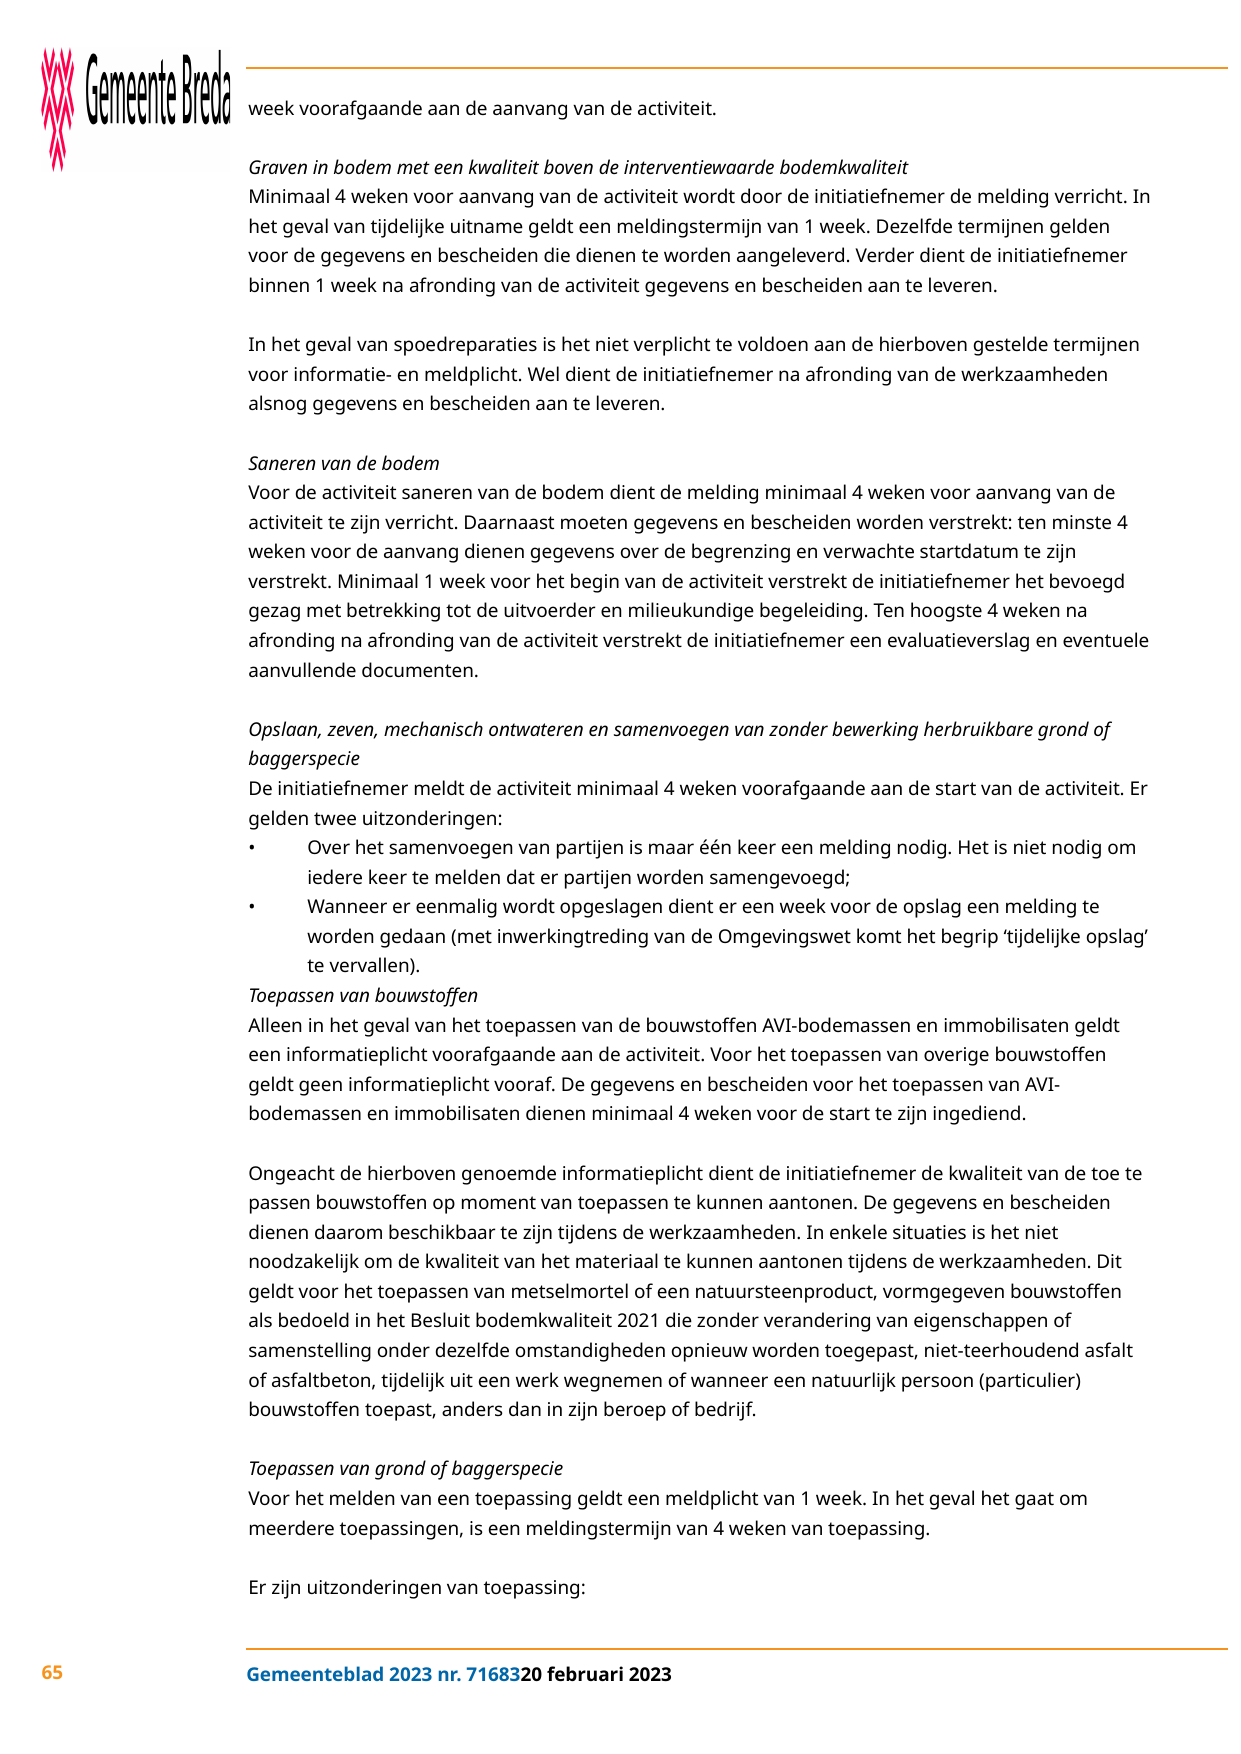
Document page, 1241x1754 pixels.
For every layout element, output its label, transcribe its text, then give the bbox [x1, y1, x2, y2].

text Voor het melden van een toepassing geldt een meldplicht van 1 week. In het geval het gaat om meerdere toepassingen, is een meldingstermijn van 4 weken van toepassing. [248, 1485, 1152, 1541]
text Saneren van de bodem [248, 450, 1152, 476]
text Minimaal 4 weken voor aanvang van de activiteit wordt door de initiatiefnemer de melding verricht. In het geval van tijdelijke uitname geldt een meldingstermijn van 1 week. Dezelfde termijnen gelden voor de gegevens en bescheiden die dienen te worden aangeleverd. Verder dient de initiatiefnemer binnen 1 week na afronding van de activiteit gegevens en bescheiden aan te leveren. [248, 183, 1152, 298]
text week voorafgaande aan de aanvang van de activiteit. [248, 95, 1152, 121]
text De initiatiefnemer meldt de activiteit minimaal 4 weken voorafgaande aan de start van de activiteit. Er gelden twee uitzonderingen: [248, 775, 1152, 831]
text In het geval van spoedreparaties is het niet verplicht te voldoen aan de hierboven gestelde termijnen voor informatie- en meldplicht. Wel dient de initiatiefnemer na afronding van de werkzaamheden alsnog gegevens en bescheiden aan te leveren. [248, 331, 1152, 416]
text Er zijn uitzonderingen van toepassing: [248, 1574, 1152, 1600]
text Voor de activiteit saneren van de bodem dient de melding minimaal 4 weken voor aanvang van de activiteit te zijn verricht. Daarnaast moeten gegevens en bescheiden worden verstrekt: ten minste 4 weken voor de aanvang dienen gegevens over de begrenzing en verwachte startdatum te zijn verstrekt. Minimaal 1 week voor het begin van de activiteit verstrekt de initiatiefnemer het bevoegd gezag met betrekking tot de uitvoerder en milieukundige begeleiding. Ten hoogste 4 weken na afronding na afronding van de activiteit verstrekt de initiatiefnemer een evaluatieverslag en eventuele aanvullende documenten. [248, 479, 1152, 683]
picture [41, 47, 231, 172]
text Alleen in het geval van het toepassen van de bouwstoffen AVI-bodemassen en immobilisaten geldt een informatieplicht voorafgaande aan de activiteit. Voor het toepassen van overige bouwstoffen geldt geen informatieplicht vooraf. De gegevens en bescheiden voor het toepassen van AVI-bodemassen en immobilisaten dienen minimaal 4 weken voor de start te zijn ingediend. [248, 1012, 1152, 1126]
list Over het samenvoegen van partijen is maar één keer een melding nodig. Het is niet nodig om iedere keer te melden dat er partijen worden samengevoegd; [248, 834, 1152, 890]
text Graven in bodem met een kwaliteit boven de interventiewaarde bodemkwaliteit [248, 154, 1152, 180]
list Wanneer er eenmalig wordt opgeslagen dient er een week voor de opslag een melding te worden gedaan (met inwerkingtreding van de Omgevingswet komt het begrip ‘tijdelijke opslag’ te vervallen). [248, 893, 1152, 978]
text Toepassen van grond of baggerspecie [248, 1456, 1152, 1481]
text Ongeacht de hierboven genoemde informatieplicht dient de initiatiefnemer de kwaliteit van de toe te passen bouwstoffen op moment van toepassen te kunnen aantonen. De gegevens en bescheiden dienen daarom beschikbaar te zijn tijdens de werkzaamheden. In enkele situaties is het niet noodzakelijk om de kwaliteit van het materiaal te kunnen aantonen tijdens de werkzaamheden. Dit geldt voor het toepassen van metselmortel of een natuursteenproduct, vormgegeven bouwstoffen als bedoeld in het Besluit bodemkwaliteit 2021 die zonder verandering van eigenschappen of samenstelling onder dezelfde omstandigheden opnieuw worden toegepast, niet-teerhoudend asfalt of asfaltbeton, tijdelijk uit een werk wegnemen of wanneer een natuurlijk persoon (particulier) bouwstoffen toepast, anders dan in zijn beroep of bedrijf. [248, 1160, 1152, 1422]
text Toepassen van bouwstoffen [248, 982, 1152, 1008]
text Opslaan, zeven, mechanisch ontwateren en samenvoegen van zonder bewerking herbruikbare grond of baggerspecie [248, 716, 1152, 771]
